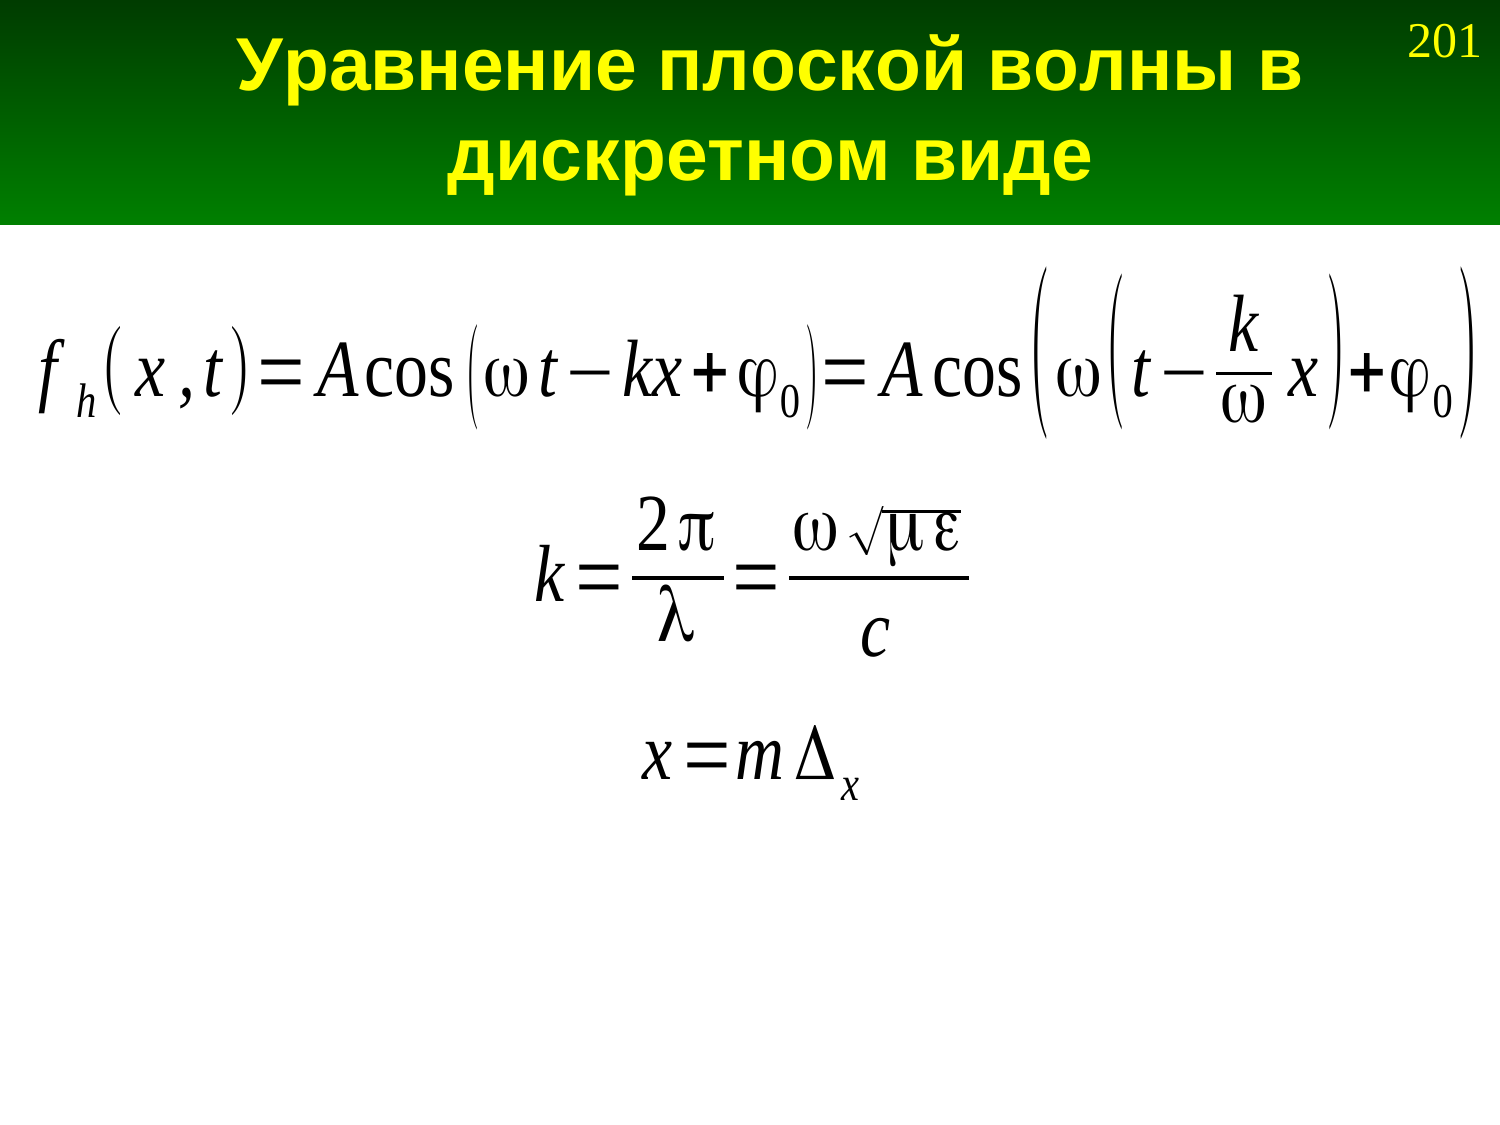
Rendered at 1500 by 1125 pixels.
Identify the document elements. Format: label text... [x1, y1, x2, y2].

chart [513, 479, 987, 674]
chart [8, 259, 1496, 442]
title Уравнение плоской волны в дискретном виде [100, 7, 1441, 204]
chart [620, 708, 880, 813]
